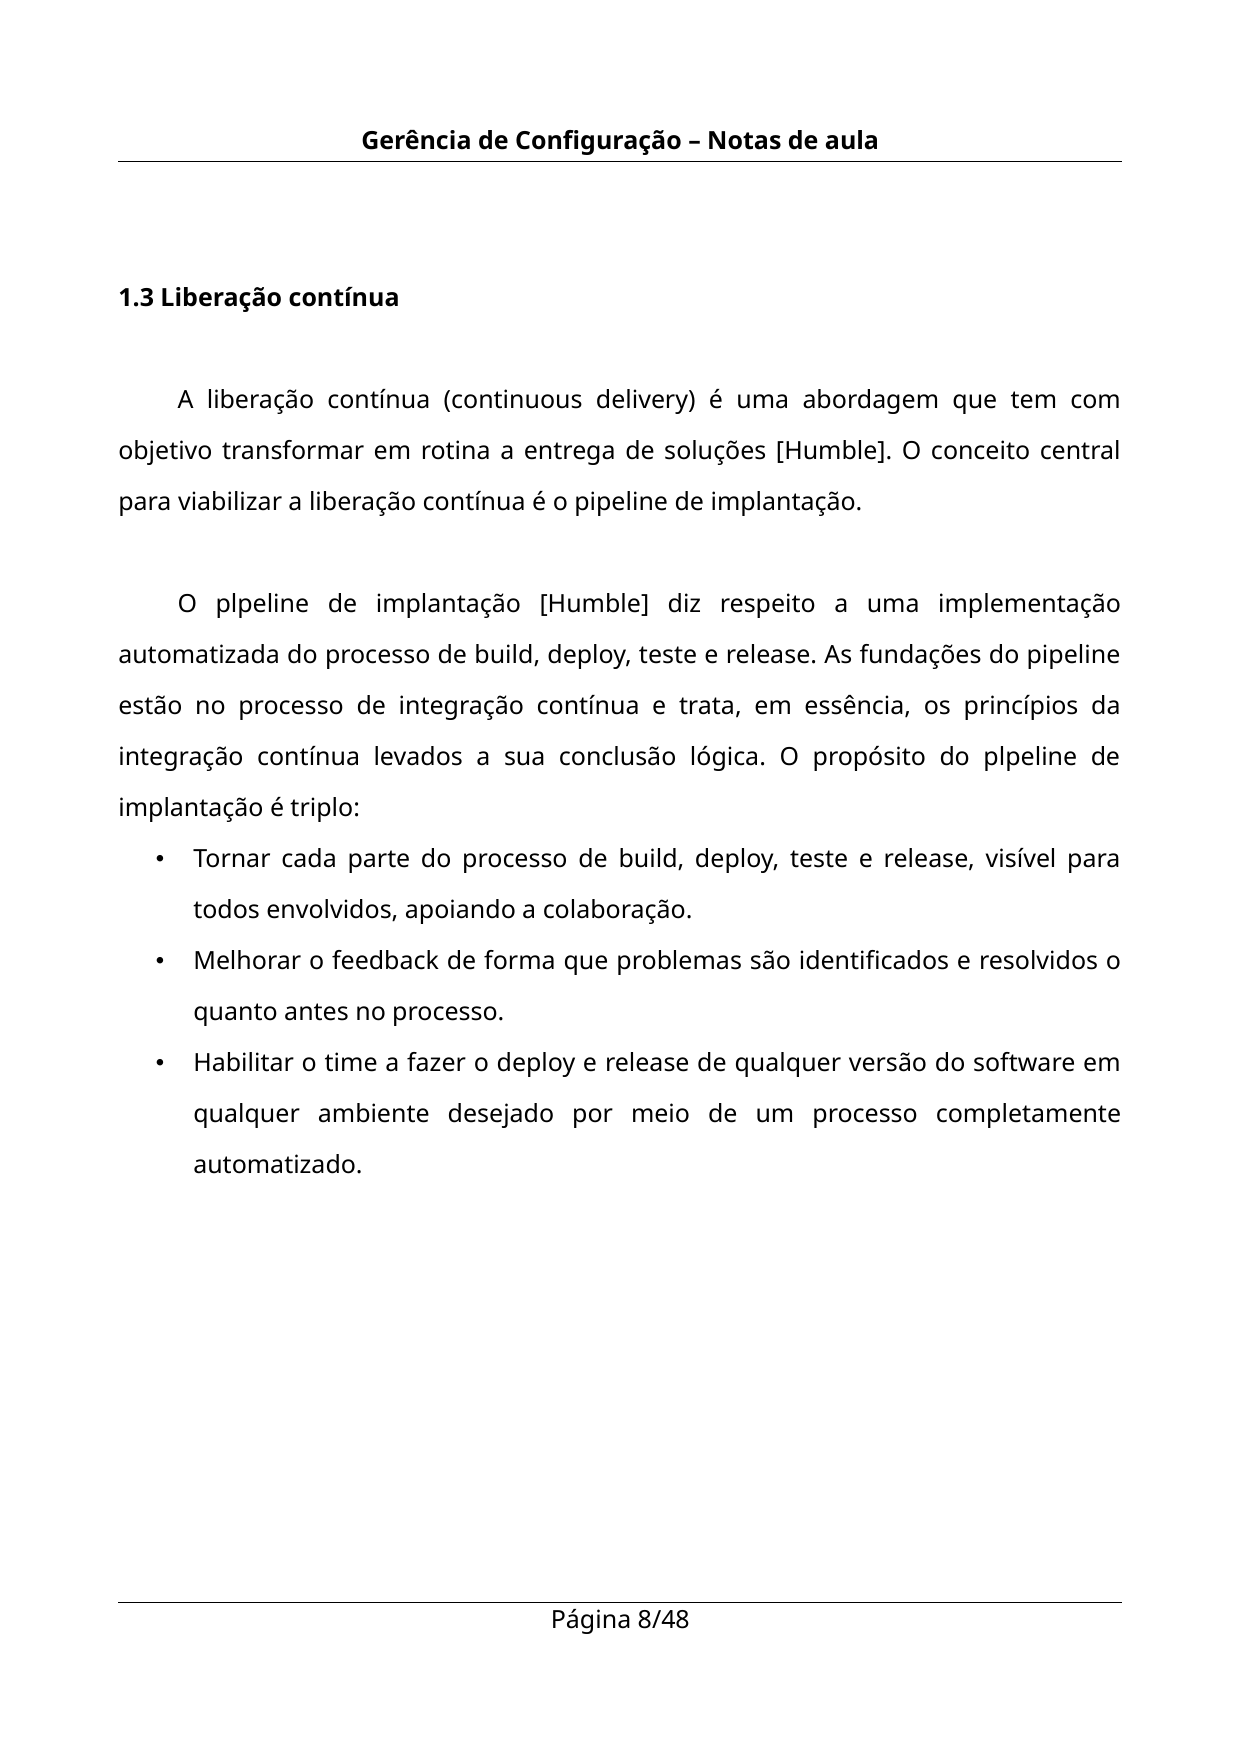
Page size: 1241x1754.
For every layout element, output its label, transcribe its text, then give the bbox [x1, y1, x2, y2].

subtitle 1.3 Liberação contínua [118, 279, 1122, 313]
list Tornar cada parte do processo de build, deploy, teste e release, visível para todos envolvidos, apoiando a colaboração. [156, 841, 1122, 926]
list Habilitar o time a fazer o deploy e release de qualquer versão do software em qualquer ambiente desejado por meio de um processo completamente automatizado. [156, 1045, 1122, 1181]
text A liberação contínua (continuous delivery) é uma abordagem que tem com objetivo transformar em rotina a entrega de soluções [Humble]. O conceito central para viabilizar a liberação contínua é o pipeline de implantação. [118, 381, 1122, 518]
text O plpeline de implantação [Humble] diz respeito a uma implementação automatizada do processo de build, deploy, teste e release. As fundações do pipeline estão no processo de integração contínua e trata, em essência, os princípios da integração contínua levados a sua conclusão lógica. O propósito do plpeline de implantação é triplo: [118, 586, 1122, 824]
list Melhorar o feedback de forma que problemas são identificados e resolvidos o quanto antes no processo. [156, 943, 1122, 1028]
